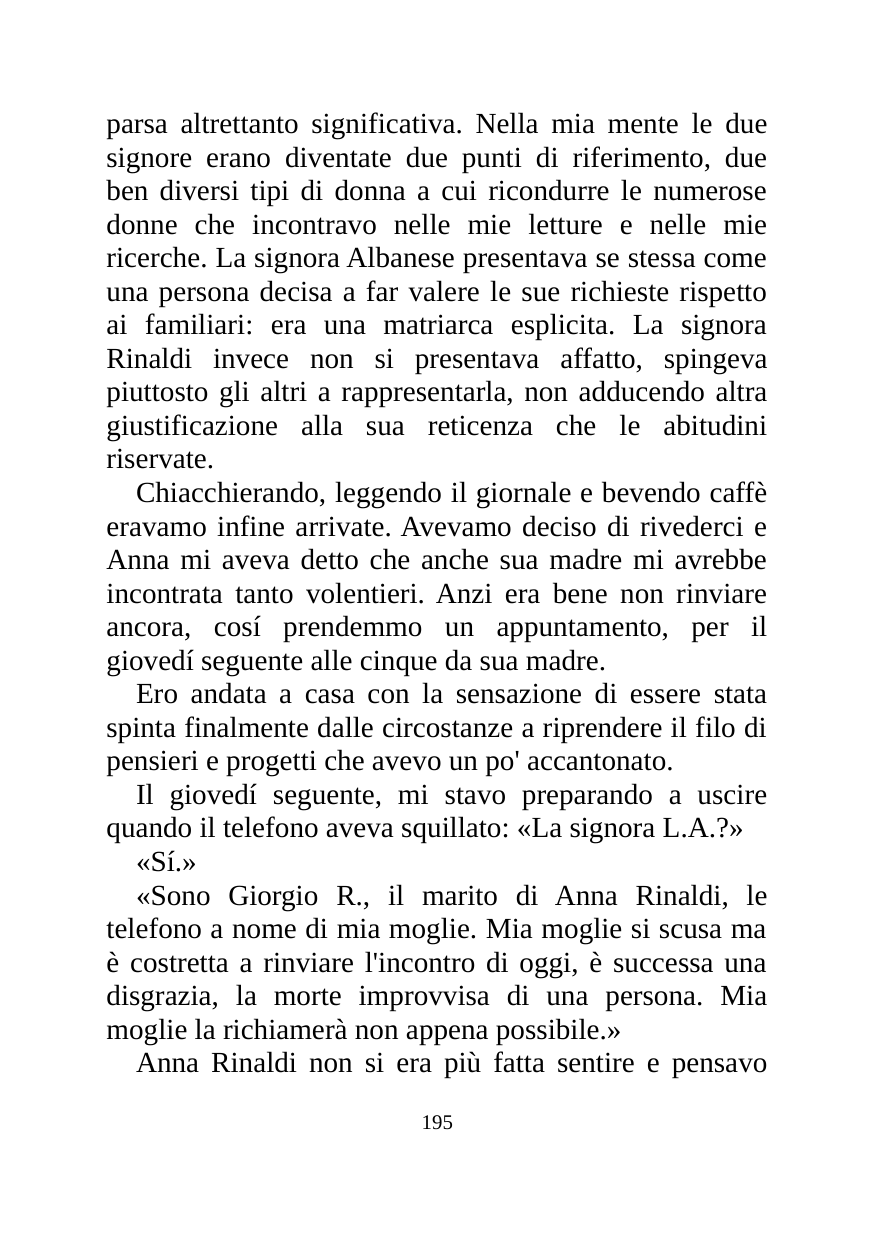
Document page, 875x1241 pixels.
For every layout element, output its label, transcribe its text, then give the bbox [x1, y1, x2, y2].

text Chiacchierando, leggendo il giornale e bevendo caffè eravamo infine arrivate. Avevamo deciso di rivederci e Anna mi aveva detto che anche sua madre mi avrebbe incontrata tanto volentieri. Anzi era bene non rinviare ancora, cosí prendemmo un appuntamento, per il giovedí seguente alle cinque da sua madre. [106, 475, 768, 676]
text Anna Rinaldi non si era più fatta sentire e pensavo [106, 1045, 768, 1079]
text «Sono Giorgio R., il marito di Anna Rinaldi, le telefono a nome di mia moglie. Mia moglie si scusa ma è costretta a rinviare l'incontro di oggi, è successa una disgrazia, la morte improvvisa di una persona. Mia moglie la richiamerà non appena possibile.» [106, 878, 768, 1045]
text «Sí.» [106, 844, 768, 878]
text parsa altrettanto significativa. Nella mia mente le due signore erano diventate due punti di riferimento, due ben diversi tipi di donna a cui ricondurre le numerose donne che incontravo nelle mie letture e nelle mie ricerche. La signora Albanese presentava se stessa come una persona decisa a far valere le sue richieste rispetto ai familiari: era una matriarca esplicita. La signora Rinaldi invece non si presentava affatto, spingeva piuttosto gli altri a rappresentarla, non adducendo altra giustificazione alla sua reticenza che le abitudini riservate. [106, 106, 768, 475]
text Ero andata a casa con la sensazione di essere stata spinta finalmente dalle circostanze a riprendere il filo di pensieri e progetti che avevo un po' accantonato. [106, 676, 768, 777]
text Il giovedí seguente, mi stavo preparando a uscire quando il telefono aveva squillato: «La signora L.A.?» [106, 777, 768, 844]
